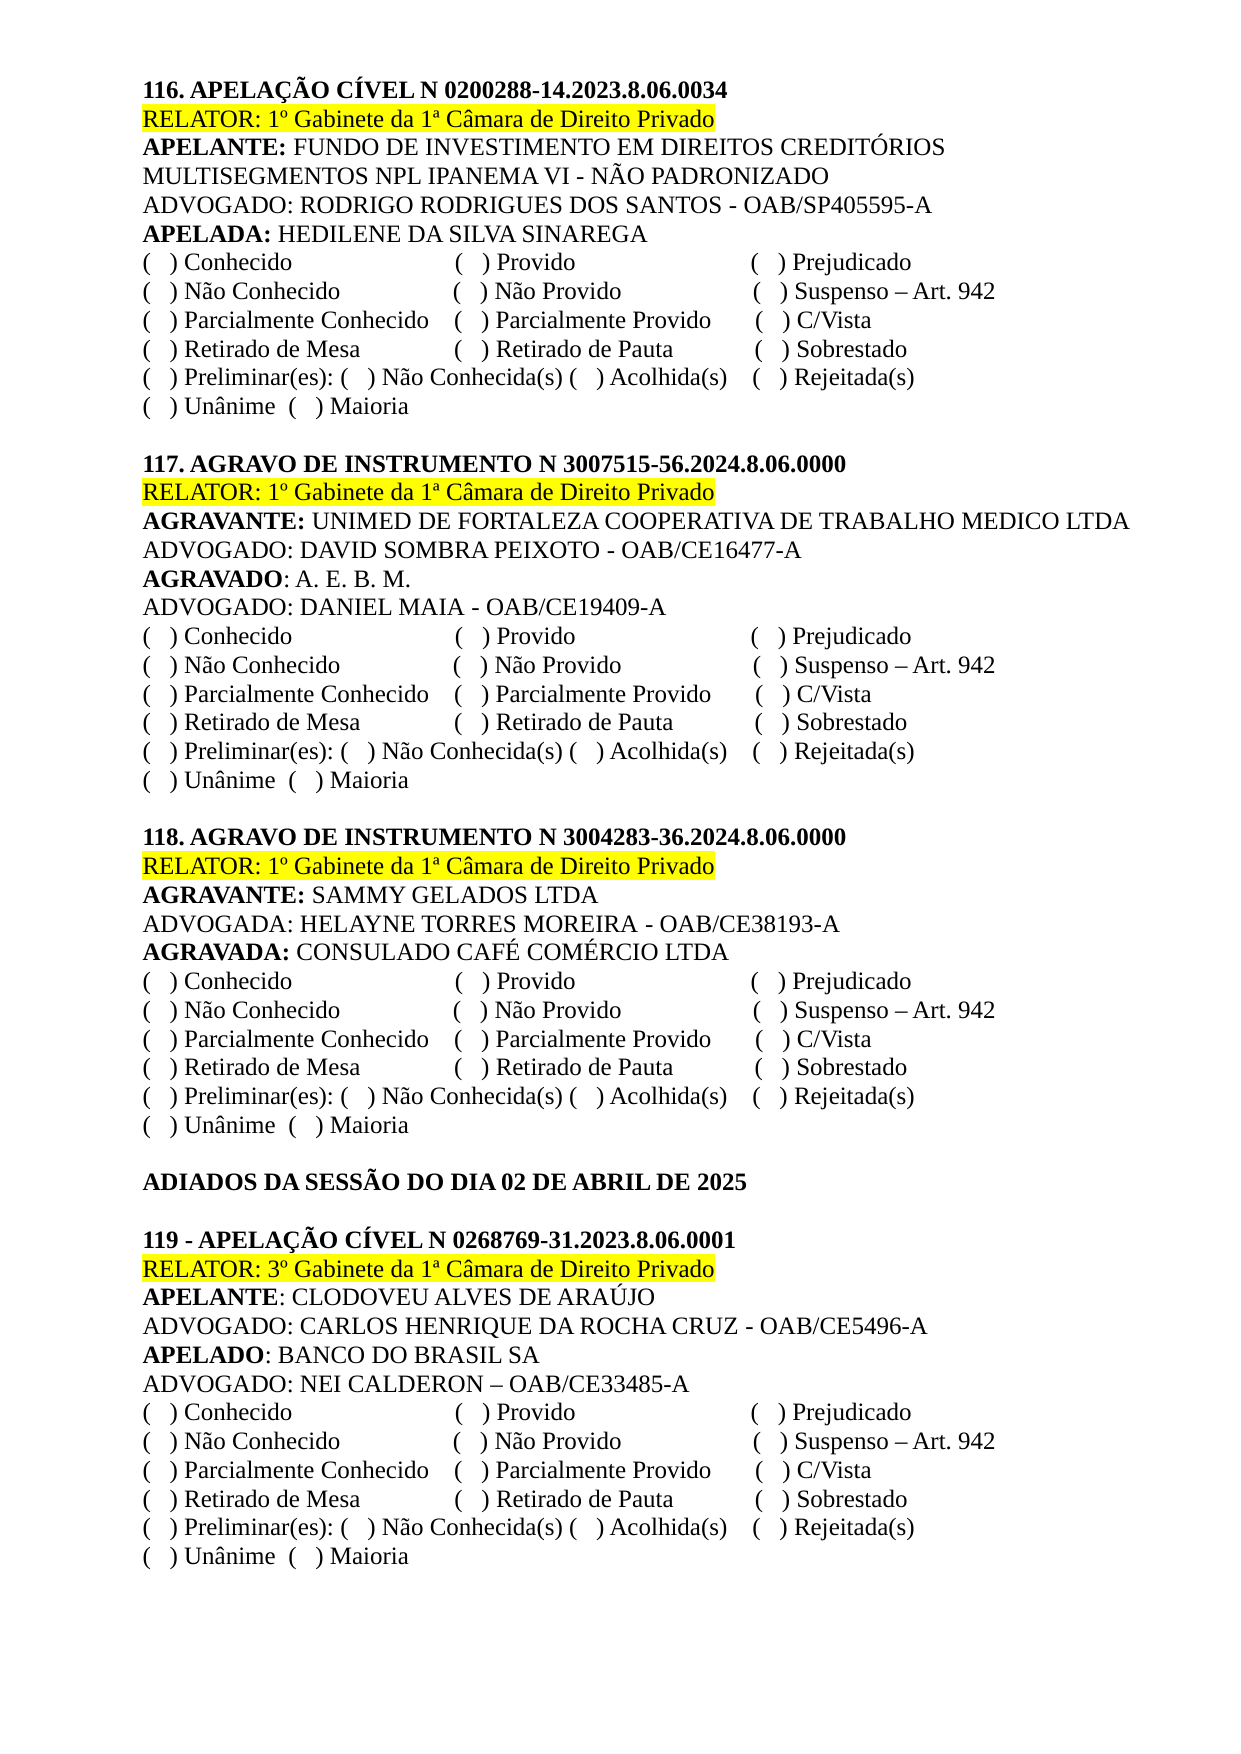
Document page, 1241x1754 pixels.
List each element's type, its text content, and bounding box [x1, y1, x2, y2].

text ( ) Retirado de Mesa ( ) Retirado de Pauta ( ) Sobrestado [142, 1484, 1141, 1512]
text 116. APELAÇÃO CÍVEL N 0200288-14.2023.8.06.0034 RELATOR: 1º Gabinete da 1ª Câmara de Direito Privado APELANTE: FUNDO DE INVESTIMENTO EM DIREITOS CREDITÓRIOS MULTISEGMENTOS NPL IPANEMA VI - NÃO PADRONIZADO ADVOGADO: RODRIGO RODRIGUES DOS SANTOS - OAB/SP405595-A APELADA: HEDILENE DA SILVA SINAREGA ( ) Conhecido ( ) Provido ( ) Prejudicado [142, 75, 1141, 276]
text ( ) Unânime ( ) Maioria 117. AGRAVO DE INSTRUMENTO N 3007515-56.2024.8.06.0000 RELATOR: 1º Gabinete da 1ª Câmara de Direito Privado AGRAVANTE: UNIMED DE FORTALEZA COOPERATIVA DE TRABALHO MEDICO LTDA ADVOGADO: DAVID SOMBRA PEIXOTO - OAB/CE16477-A AGRAVADO: A. E. B. M. ADVOGADO: DANIEL MAIA - OAB/CE19409-A ( ) Conhecido ( ) Provido ( ) Prejudicado [142, 391, 1141, 650]
text ( ) Parcialmente Conhecido ( ) Parcialmente Provido ( ) C/Vista [142, 305, 1141, 334]
text ( ) Retirado de Mesa ( ) Retirado de Pauta ( ) Sobrestado [142, 1052, 1141, 1081]
text ( ) Preliminar(es): ( ) Não Conhecida(s) ( ) Acolhida(s) ( ) Rejeitada(s) [142, 1512, 1141, 1541]
text ( ) Parcialmente Conhecido ( ) Parcialmente Provido ( ) C/Vista [142, 1455, 1141, 1484]
text ( ) Preliminar(es): ( ) Não Conhecida(s) ( ) Acolhida(s) ( ) Rejeitada(s) [142, 736, 1141, 765]
text ADIADOS DA SESSÃO DO DIA 02 DE ABRIL DE 2025 [142, 1167, 1141, 1196]
text ( ) Preliminar(es): ( ) Não Conhecida(s) ( ) Acolhida(s) ( ) Rejeitada(s) [142, 362, 1141, 391]
text 119 - APELAÇÃO CÍVEL N 0268769-31.2023.8.06.0001 RELATOR: 3º Gabinete da 1ª Câmara de Direito Privado APELANTE: CLODOVEU ALVES DE ARAÚJO ADVOGADO: CARLOS HENRIQUE DA ROCHA CRUZ - OAB/CE5496-A APELADO: BANCO DO BRASIL SA ADVOGADO: NEI CALDERON – OAB/CE33485-A [142, 1225, 1141, 1397]
text ( ) Unânime ( ) Maioria 118. AGRAVO DE INSTRUMENTO N 3004283-36.2024.8.06.0000 RELATOR: 1º Gabinete da 1ª Câmara de Direito Privado AGRAVANTE: SAMMY GELADOS LTDA ADVOGADA: HELAYNE TORRES MOREIRA - OAB/CE38193-A AGRAVADA: CONSULADO CAFÉ COMÉRCIO LTDA ( ) Conhecido ( ) Provido ( ) Prejudicado [142, 765, 1141, 995]
text ( ) Não Conhecido ( ) Não Provido ( ) Suspenso – Art. 942 [142, 650, 1141, 679]
text ( ) Retirado de Mesa ( ) Retirado de Pauta ( ) Sobrestado [142, 334, 1141, 362]
text ( ) Retirado de Mesa ( ) Retirado de Pauta ( ) Sobrestado [142, 707, 1141, 736]
text ( ) Não Conhecido ( ) Não Provido ( ) Suspenso – Art. 942 [142, 276, 1141, 305]
text ( ) Não Conhecido ( ) Não Provido ( ) Suspenso – Art. 942 [142, 1426, 1141, 1455]
text ( ) Parcialmente Conhecido ( ) Parcialmente Provido ( ) C/Vista [142, 1024, 1141, 1052]
text ( ) Unânime ( ) Maioria [142, 1110, 1141, 1139]
text ( ) Não Conhecido ( ) Não Provido ( ) Suspenso – Art. 942 [142, 995, 1141, 1024]
text ( ) Parcialmente Conhecido ( ) Parcialmente Provido ( ) C/Vista [142, 679, 1141, 707]
text ( ) Conhecido ( ) Provido ( ) Prejudicado [142, 1397, 1141, 1426]
text ( ) Preliminar(es): ( ) Não Conhecida(s) ( ) Acolhida(s) ( ) Rejeitada(s) [142, 1081, 1141, 1110]
text ( ) Unânime ( ) Maioria [142, 1541, 1141, 1599]
